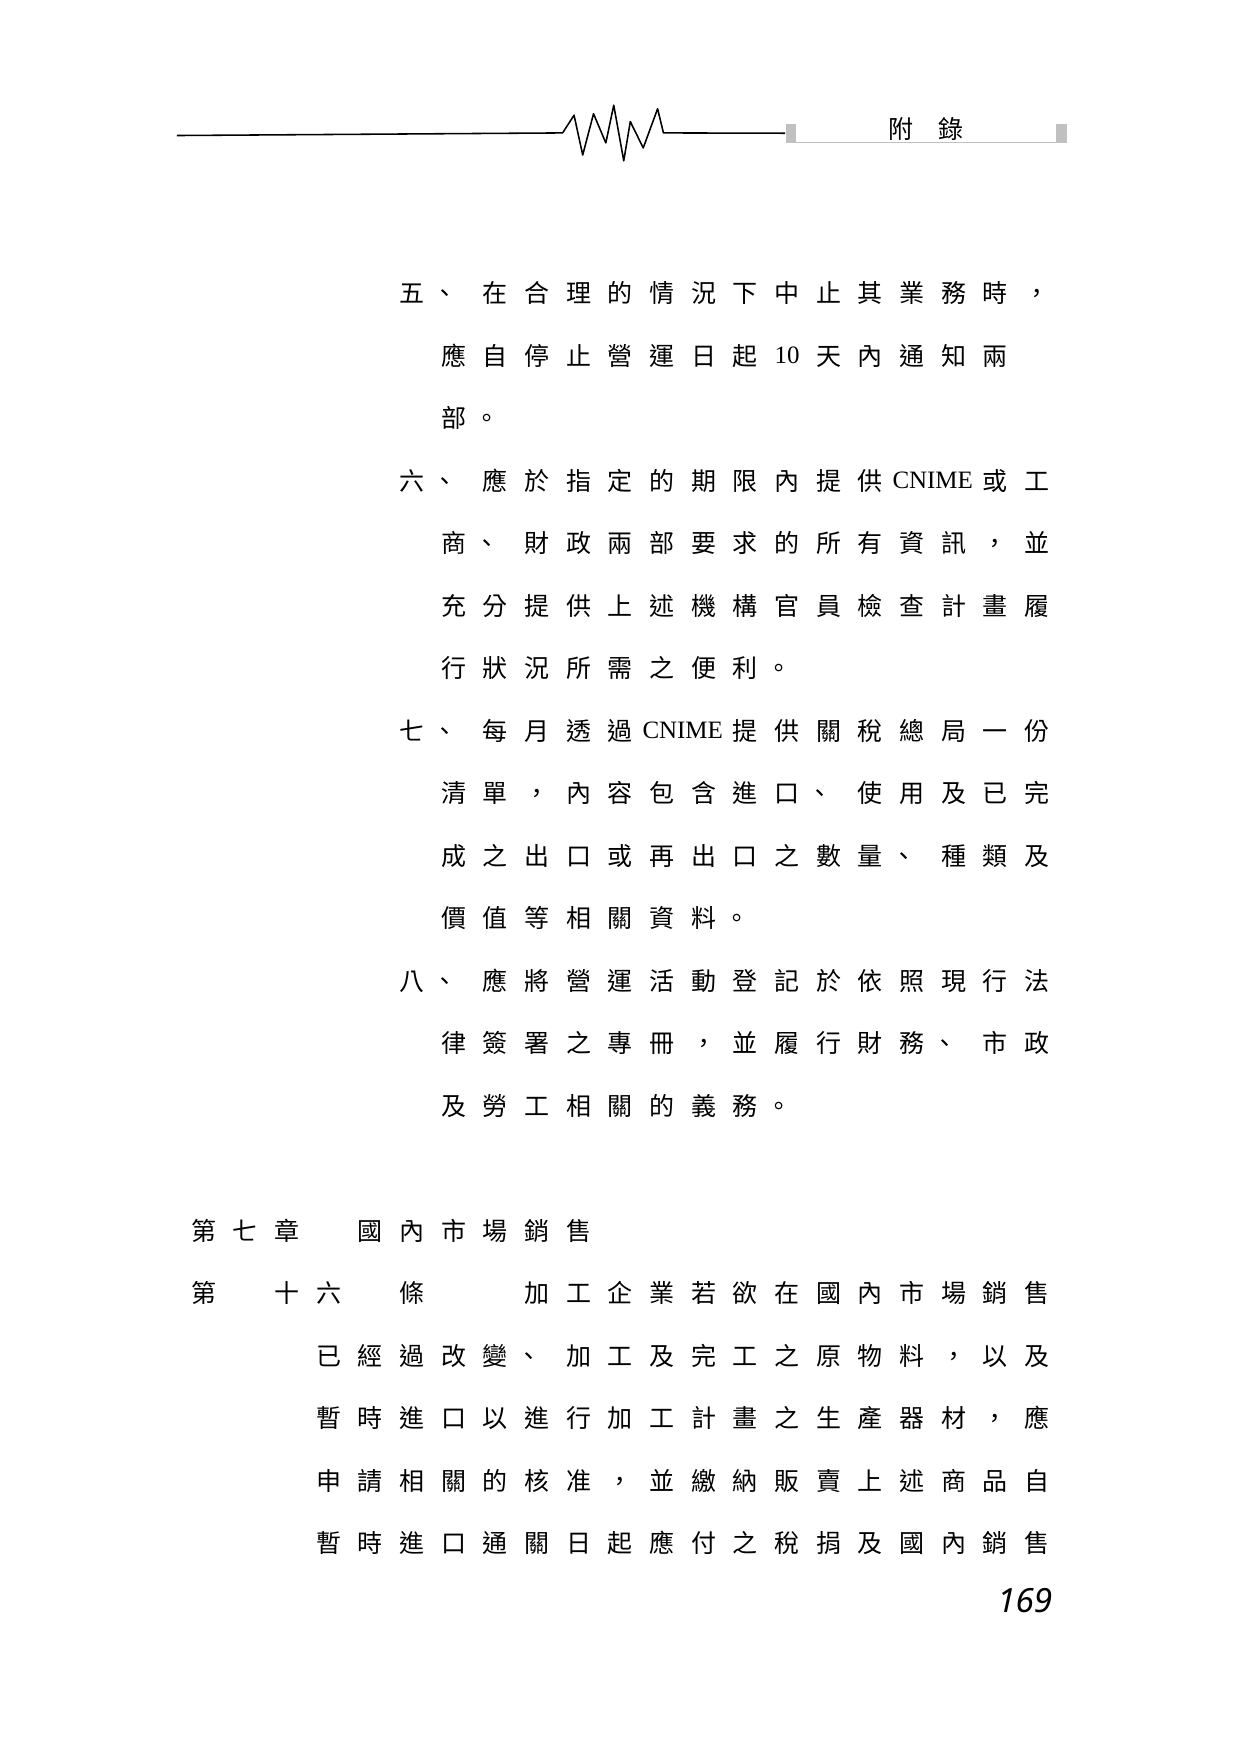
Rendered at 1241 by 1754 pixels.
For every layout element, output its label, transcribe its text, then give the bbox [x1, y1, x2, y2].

text 第 十六 條 加工企業若欲在國內市場銷售已經過改變、加工及完工之原物料，以及暫時進口以進行加工計畫之生產器材，應申請相關的核准，並繳納販賣上述商品自暫時進口通關日起應付之稅捐及國內銷售 [183, 1250, 1058, 1563]
text 六、應於指定的期限內提供CNIME或工商、財政兩部要求的所有資訊，並充分提供上述機構官員檢查計畫履行狀況所需之便利。 [354, 438, 1058, 688]
text 第七章 國內市場銷售 [183, 1188, 1058, 1250]
text 七、每月透過CNIME提供關稅總局一份清單，內容包含進口、使用及已完成之出口或再出口之數量、種類及價值等相關資料。 [354, 688, 1058, 938]
text 八、應將營運活動登記於依照現行法律簽署之專冊，並履行財務、市政及勞工相關的義務。 [354, 938, 1058, 1125]
text 五、在合理的情況下中止其業務時，應自停止營運日起10天內通知兩部。 [354, 250, 1058, 438]
